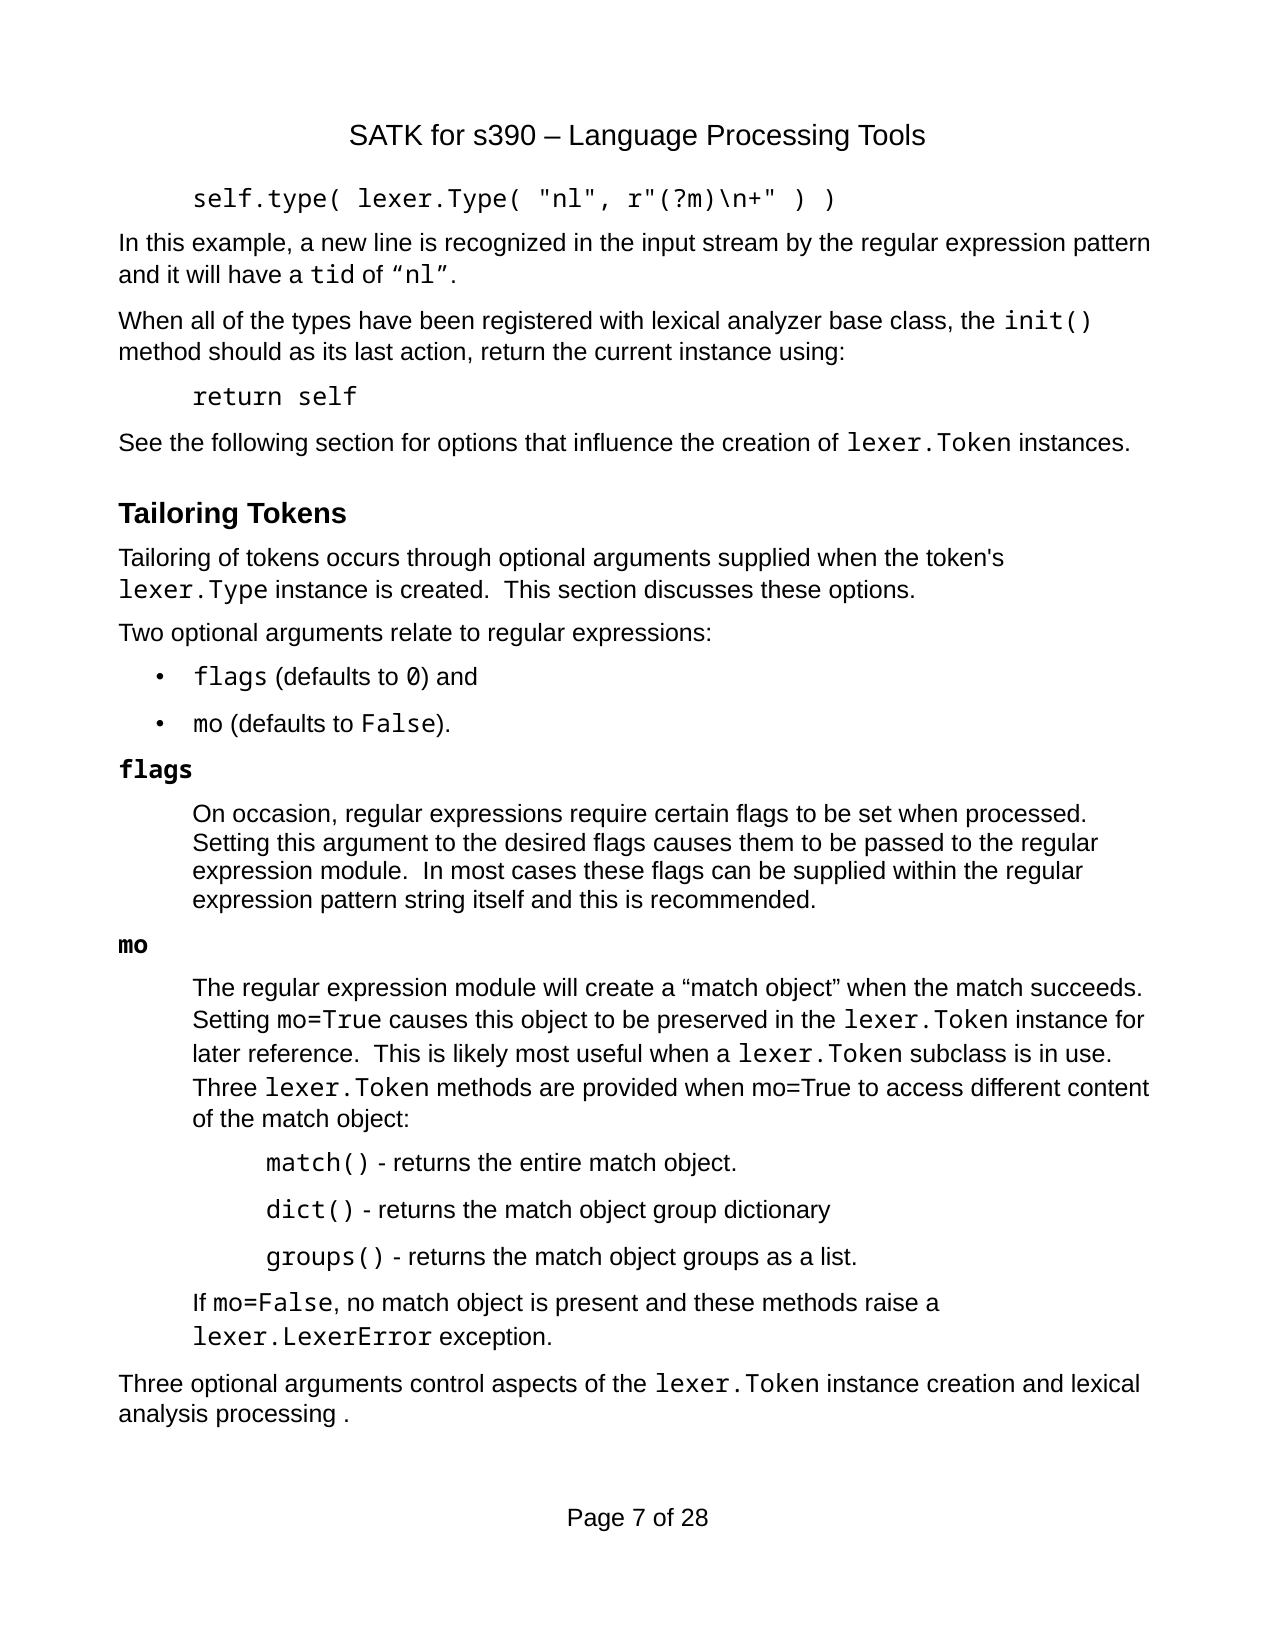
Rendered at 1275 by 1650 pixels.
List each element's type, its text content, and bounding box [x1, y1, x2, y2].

text Two optional arguments relate to regular expressions: [118, 618, 1157, 647]
text On occasion, regular expressions require certain flags to be set when processed. Setting this argument to the desired flags causes them to be passed to the regular expression module. In most cases these flags can be supplied within the regular expression pattern string itself and this is recommended. [192, 799, 1157, 914]
list flags (defaults to 0) and [156, 659, 1157, 693]
text mo [118, 926, 1157, 960]
text self.type( lexer.Type( "nl", r"(?m)\n+" ) ) [192, 181, 1157, 215]
text Three optional arguments control aspects of the lexer.Token instance creation and lexical analysis processing . [118, 1365, 1157, 1428]
text If mo=False, no match object is present and these methods raise a lexer.LexerError exception. [192, 1285, 1157, 1353]
text When all of the types have been registered with lexical analyzer base class, the init() method should as its last action, return the current instance using: [118, 303, 1157, 366]
text groups() - returns the match object groups as a list. [266, 1238, 1157, 1272]
text flags [118, 752, 1157, 786]
list mo (defaults to False). [156, 706, 1157, 740]
text See the following section for options that influence the creation of lexer.Token instances. [118, 425, 1157, 459]
text return self [192, 378, 1157, 412]
text dict() - returns the match object group dictionary [266, 1192, 1157, 1226]
text In this example, a new line is recognized in the input stream by the regular expression pattern and it will have a tid of “nl”. [118, 228, 1157, 291]
text The regular expression module will create a “match object” when the match succeeds. Setting mo=True causes this object to be preserved in the lexer.Token instance for later reference. This is likely most useful when a lexer.Token subclass is in use. Three lexer.Token methods are provided when mo=True to access different content of the match object: [192, 973, 1157, 1132]
subtitle Tailoring Tokens [118, 496, 1157, 530]
text Tailoring of tokens occurs through optional arguments supplied when the token's lexer.Type instance is created. This section discusses these options. [118, 542, 1157, 605]
text match() - returns the entire match object. [266, 1145, 1157, 1179]
